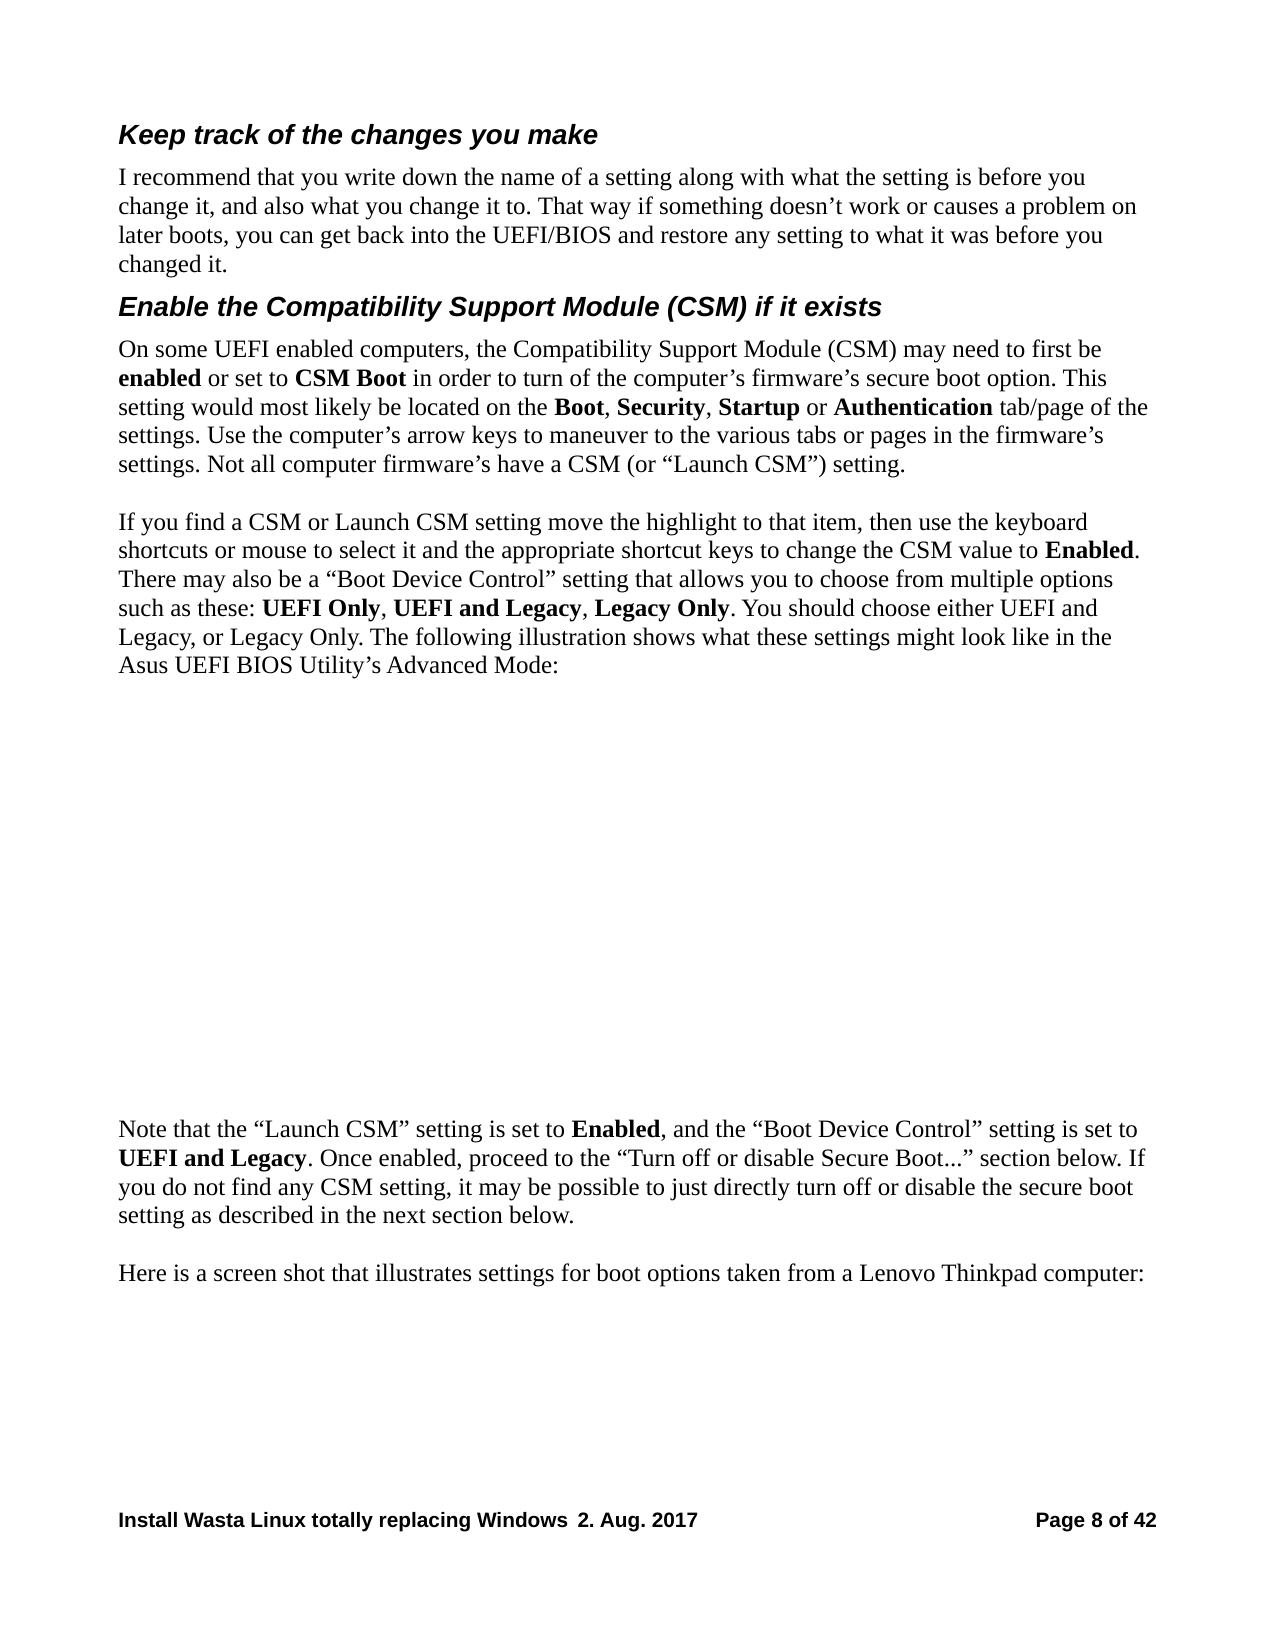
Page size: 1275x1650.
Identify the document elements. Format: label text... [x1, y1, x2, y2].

text If you find a CSM or Launch CSM setting move the highlight to that item, then use the keyboard shortcuts or mouse to select it and the appropriate shortcut keys to change the CSM value to Enabled. There may also be a “Boot Device Control” setting that allows you to choose from multiple options such as these: UEFI Only, UEFI and Legacy, Legacy Only. You should choose either UEFI and Legacy, or Legacy Only. The following illustration shows what these settings might look like in the Asus UEFI BIOS Utility’s Advanced Mode: [118, 507, 1157, 679]
subtitle Enable the Compatibility Support Module (CSM) if it exists [118, 290, 1157, 322]
subtitle Keep track of the changes you make [118, 118, 1157, 150]
text Note that the “Launch CSM” setting is set to Enabled, and the “Boot Device Control” setting is set to UEFI and Legacy. Once enabled, proceed to the “Turn off or disable Secure Boot...” section below. If you do not find any CSM setting, it may be possible to just directly turn off or disable the secure boot setting as described in the next section below. [118, 1052, 1157, 1229]
text Here is a screen shot that illustrates settings for boot options taken from a Lenovo Thinkpad computer: [118, 1258, 1157, 1287]
text On some UEFI enabled computers, the Compatibility Support Module (CSM) may need to first be enabled or set to CSM Boot in order to turn of the computer’s firmware’s secure boot option. This setting would most likely be located on the Boot, Security, Startup or Authentication tab/page of the settings. Use the computer’s arrow keys to maneuver to the various tabs or pages in the firmware’s settings. Not all computer firmware’s have a CSM (or “Launch CSM”) setting. [118, 334, 1157, 478]
text I recommend that you write down the name of a setting along with what the setting is before you change it, and also what you change it to. That way if something doesn’t work or causes a problem on later boots, you can get back into the UEFI/BIOS and restore any setting to what it was before you changed it. [118, 162, 1157, 277]
